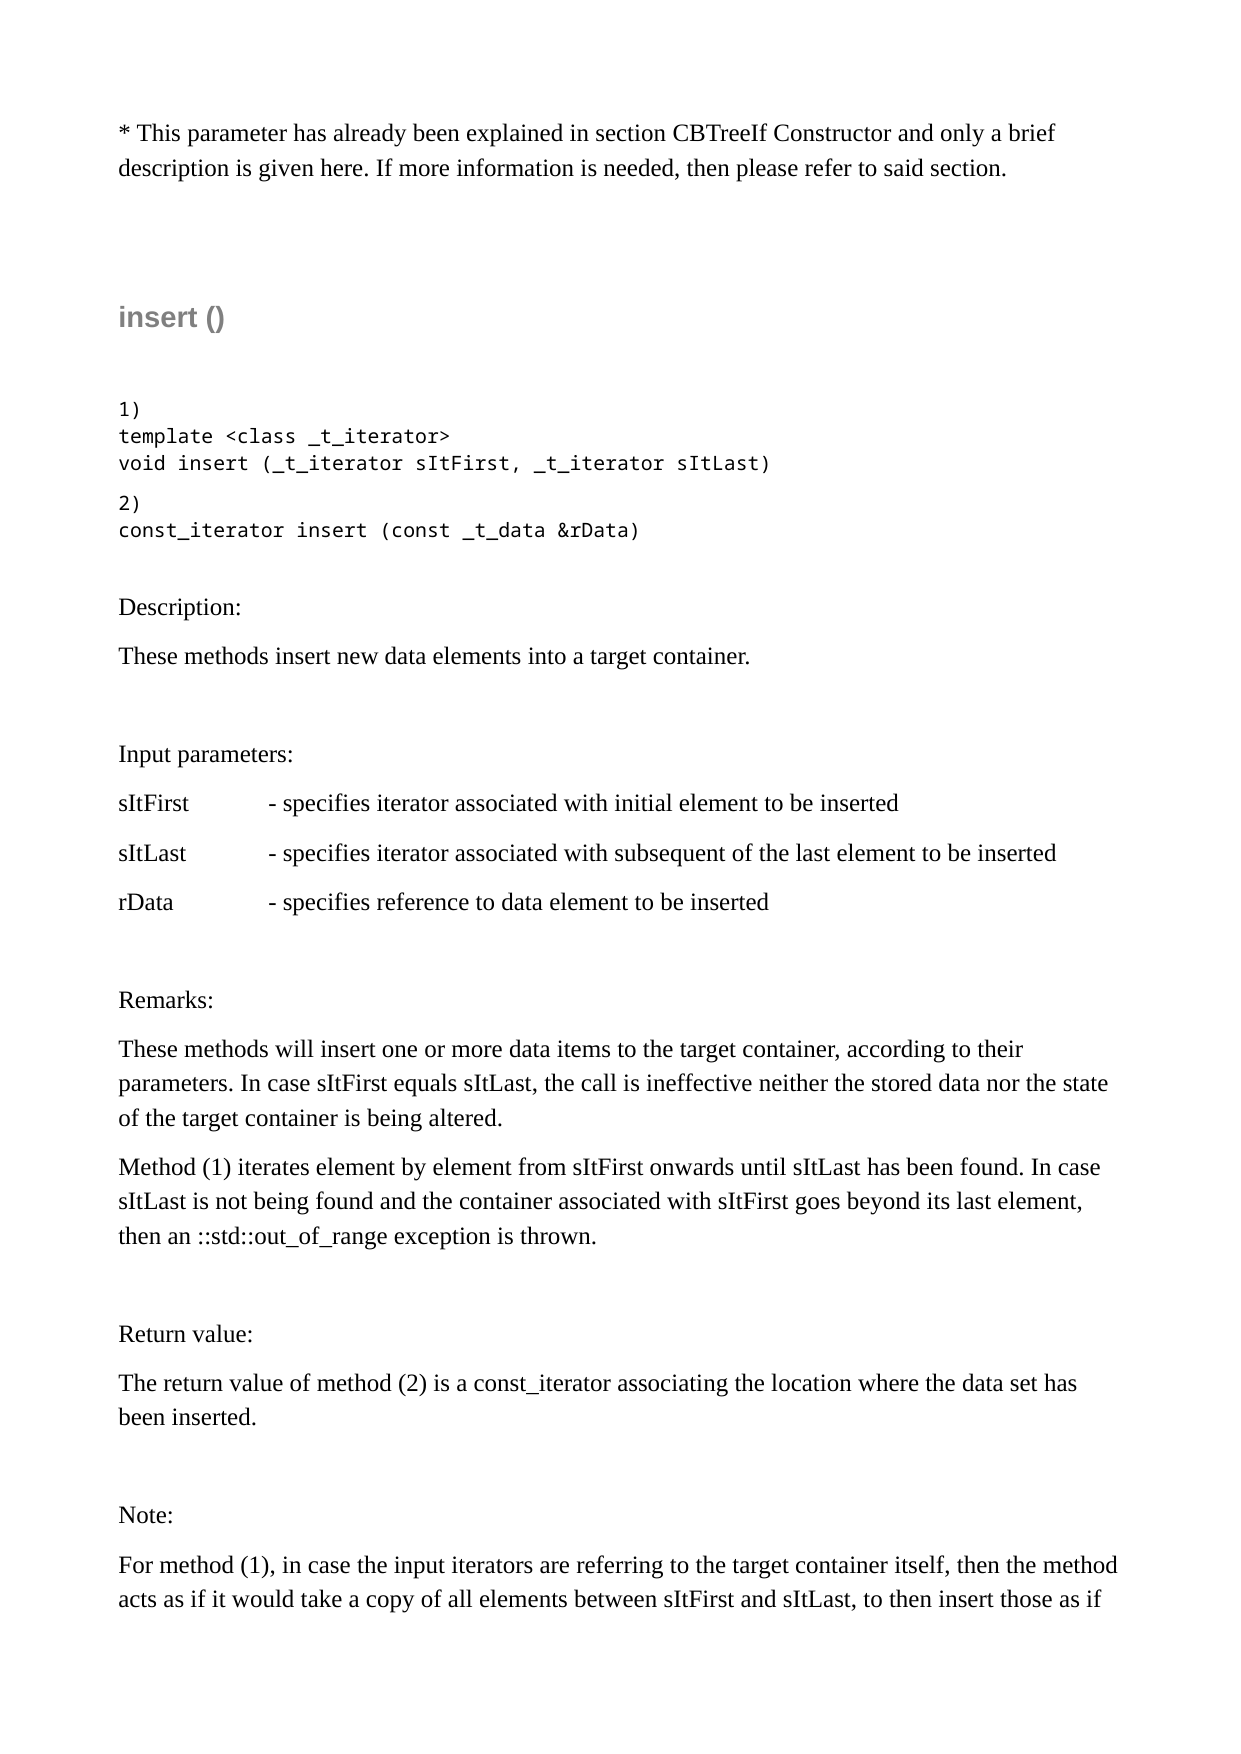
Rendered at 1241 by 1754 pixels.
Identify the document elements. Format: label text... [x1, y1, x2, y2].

text Input parameters: [118, 739, 1122, 768]
text For method (1), in case the input iterators are referring to the target container itself, then the method acts as if it would take a copy of all elements between sItFirst and sItLast, to then insert those as if [118, 1550, 1122, 1613]
text const_iterator insert (const _t_data &rData) [118, 516, 1122, 543]
text rData - specifies reference to data element to be inserted [118, 887, 1122, 915]
text Return value: [118, 1319, 1122, 1348]
subtitle insert () [118, 300, 1122, 333]
text template <class _t_iterator> [118, 422, 1122, 449]
text 1) [118, 395, 1122, 422]
text Method (1) iterates element by element from sItFirst onwards until sItLast has been found. In case sItLast is not being found and the container associated with sItFirst goes beyond its last element, then an ::std::out_of_range exception is thrown. [118, 1152, 1122, 1249]
text These methods insert new data elements into a target container. [118, 641, 1122, 670]
text sItFirst - specifies iterator associated with initial element to be inserted [118, 788, 1122, 817]
text sItLast - specifies iterator associated with subsequent of the last element to be inserted [118, 838, 1122, 866]
text * This parameter has already been explained in section CBTreeIf Constructor and only a brief description is given here. If more information is needed, then please refer to said section. [118, 118, 1122, 181]
text Remarks: [118, 985, 1122, 1013]
text These methods will insert one or more data items to the target container, according to their parameters. In case sItFirst equals sItLast, the call is ineffective neither the stored data nor the state of the target container is being altered. [118, 1034, 1122, 1132]
text The return value of method (2) is a const_iterator associating the location where the data set has been inserted. [118, 1368, 1122, 1431]
text Note: [118, 1501, 1122, 1529]
text Description: [118, 592, 1122, 621]
text 2) [118, 489, 1122, 516]
text void insert (_t_iterator sItFirst, _t_iterator sItLast) [118, 449, 1122, 476]
